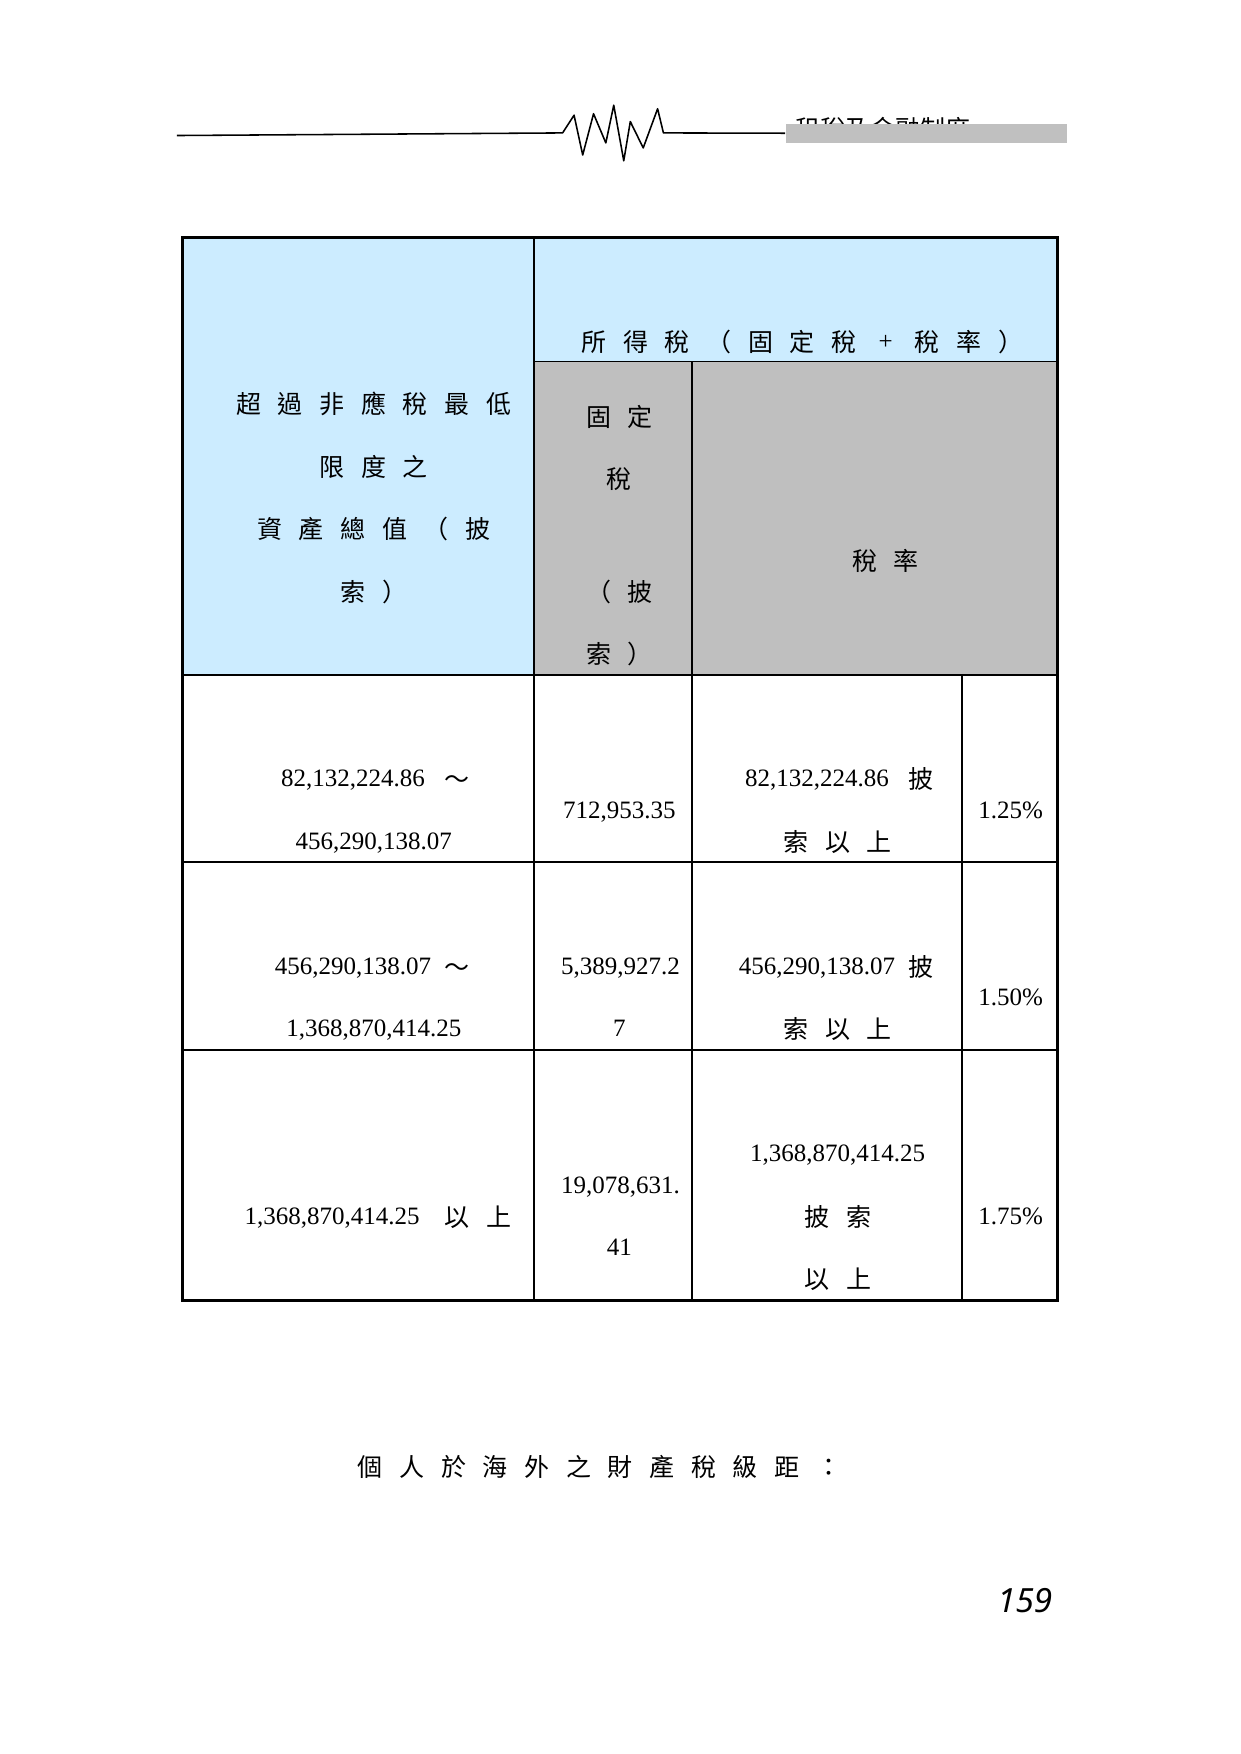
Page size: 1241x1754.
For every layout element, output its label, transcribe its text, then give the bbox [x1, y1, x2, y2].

table_cell 82,132,224.86～456,290,138.07 [184, 676, 533, 861]
table_header 所得稅（固定稅+稅率） [535, 239, 1056, 361]
table_cell 456,290,138.07～1,368,870,414.25 [184, 863, 533, 1049]
table_cell 82,132,224.86披索以上 [693, 676, 961, 861]
table_cell 712,953.35 [535, 676, 691, 861]
table_cell 1.75% [963, 1051, 1056, 1299]
table_cell 5,389,927.27 [535, 863, 691, 1049]
table_cell 1.50% [963, 863, 1056, 1049]
table_cell 1,368,870,414.25以上 [184, 1051, 533, 1299]
table_header 超過非應稅最低限度之 資產總值（披索） [184, 239, 533, 674]
table_cell 固定稅 （披索） [535, 362, 691, 674]
table_cell 19,078,631.41 [535, 1051, 691, 1299]
table_cell 1.25% [963, 676, 1056, 861]
text 個人於海外之財產稅級距： [281, 1424, 1058, 1486]
table_cell 1,368,870,414.25披索 以上 [693, 1051, 961, 1299]
table_cell 稅率 [693, 362, 1056, 674]
table_cell 456,290,138.07披索以上 [693, 863, 961, 1049]
